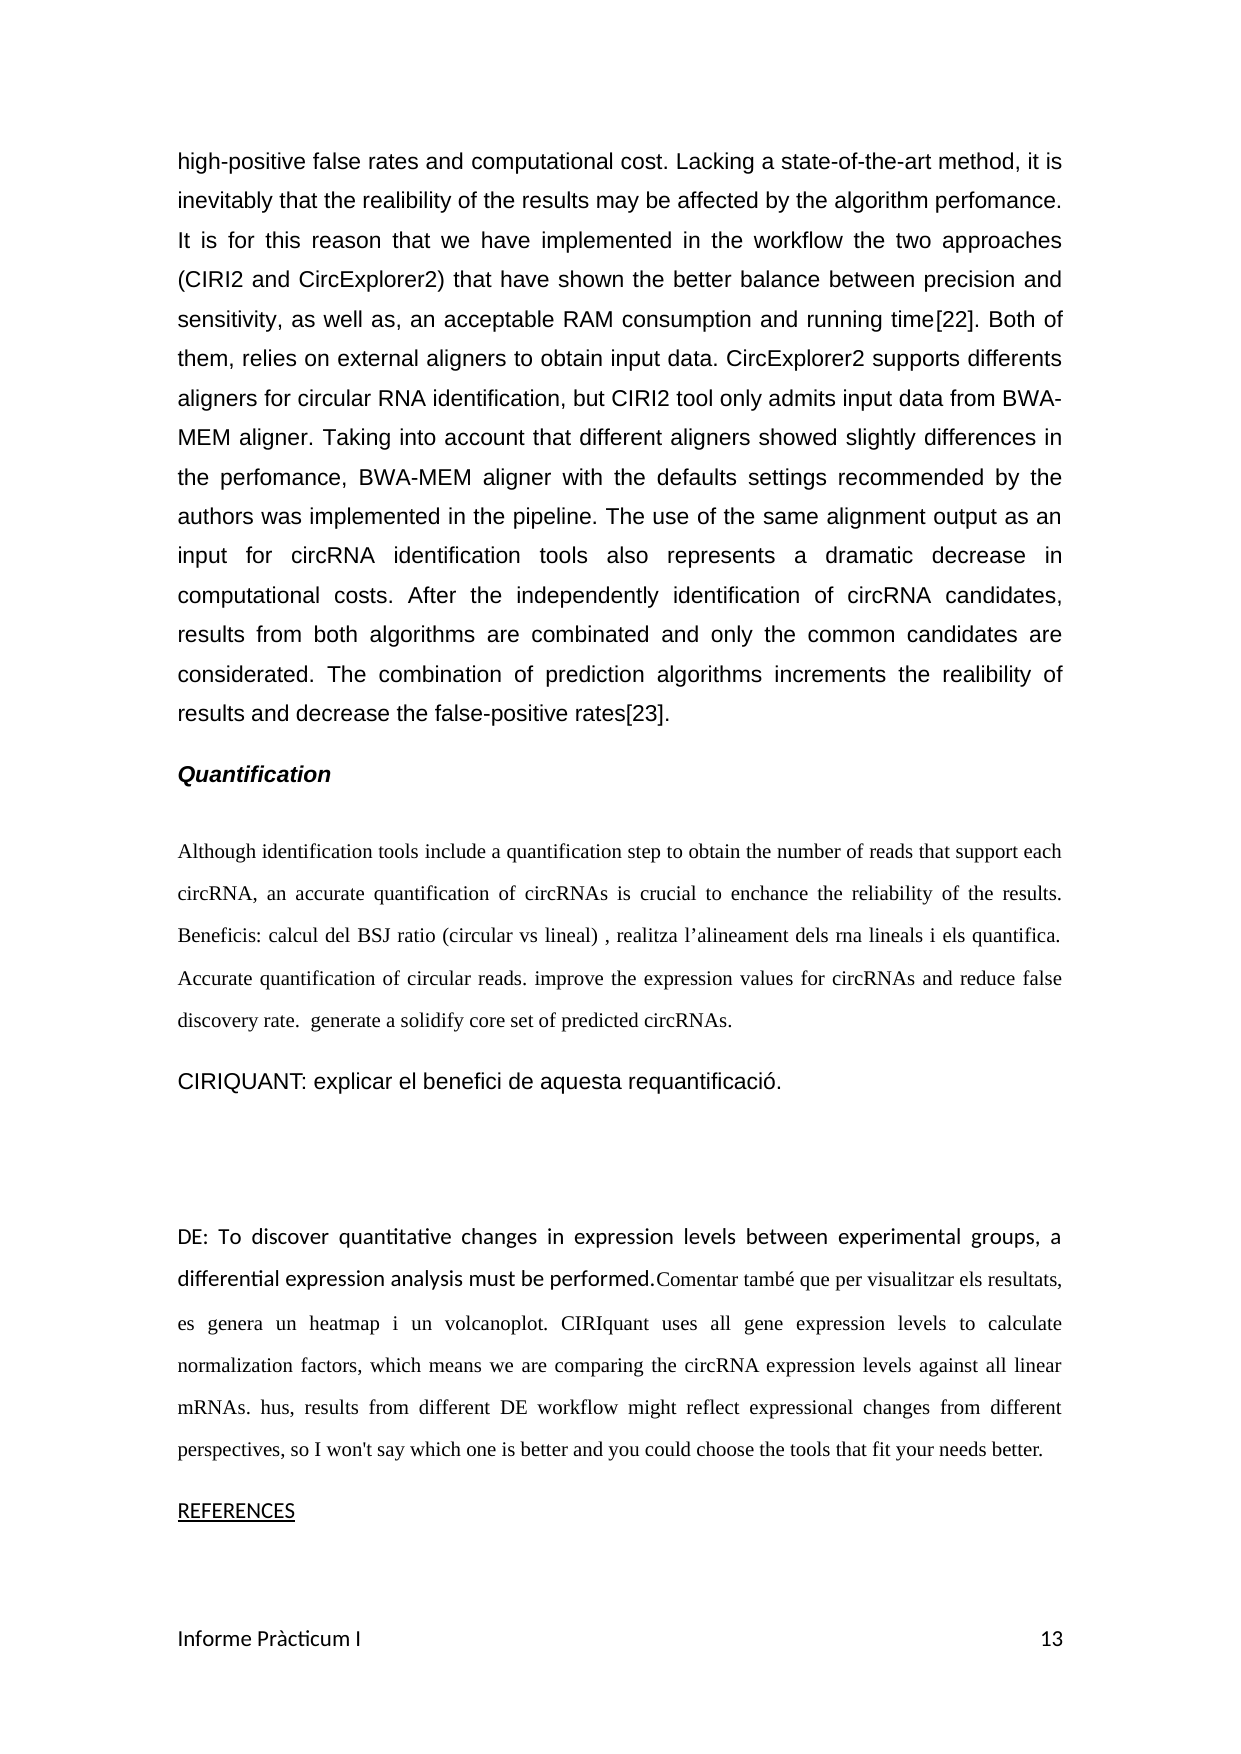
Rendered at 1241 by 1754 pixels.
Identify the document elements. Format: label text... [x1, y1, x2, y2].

text Quantification [177, 761, 1063, 787]
text DE: To discover quantitative changes in expression levels between experimental groups, a differential expression analysis must be performed.Comentar també que per visualitzar els resultats, es genera un heatmap i un volcanoplot. CIRIquant uses all gene expression levels to calculate normalization factors, which means we are comparing the circRNA expression levels against all linear mRNAs. hus, results from different DE workflow might reflect expressional changes from different perspectives, so I won't say which one is better and you could choose the tools that fit your needs better. [177, 1208, 1063, 1461]
text high-positive false rates and computational cost. Lacking a state-of-the-art method, it is inevitably that the realibility of the results may be affected by the algorithm perfomance. It is for this reason that we have implemented in the workflow the two approaches (CIRI2 and CircExplorer2) that have shown the better balance between precision and sensitivity, as well as, an acceptable RAM consumption and running time[22]⁠. Both of them, relies on external aligners to obtain input data. CircExplorer2 supports differents aligners for circular RNA identification, but CIRI2 tool only admits input data from BWA-MEM aligner. Taking into account that different aligners showed slightly differences in the perfomance, BWA-MEM aligner with the defaults settings recommended by the authors was implemented in the pipeline. The use of the same alignment output as an input for circRNA identification tools also represents a dramatic decrease in computational costs. After the independently identification of circRNA candidates, results from both algorithms are combinated and only the common candidates are considerated. The combination of prediction algorithms increments the realibility of results and decrease the false-positive rates[23]⁠. [177, 148, 1063, 727]
text ⁠CIRIQUANT: explicar el benefici de aquesta requantificació. [177, 1053, 1063, 1095]
text Although identification tools include a quantification step to obtain the number of reads that support each circRNA, an accurate quantification of circRNAs is crucial to enchance the reliability of the results. Beneficis: calcul del BSJ ratio (circular vs lineal) , realitza l’alineament dels rna lineals i els quantifica. Accurate quantification of circular reads. improve the expression values for circRNAs and reduce false discovery rate. generate a solidify core set of predicted circRNAs. [177, 821, 1063, 1032]
text REFERENCES [177, 1482, 1063, 1524]
text ⁠ [177, 1165, 1063, 1193]
